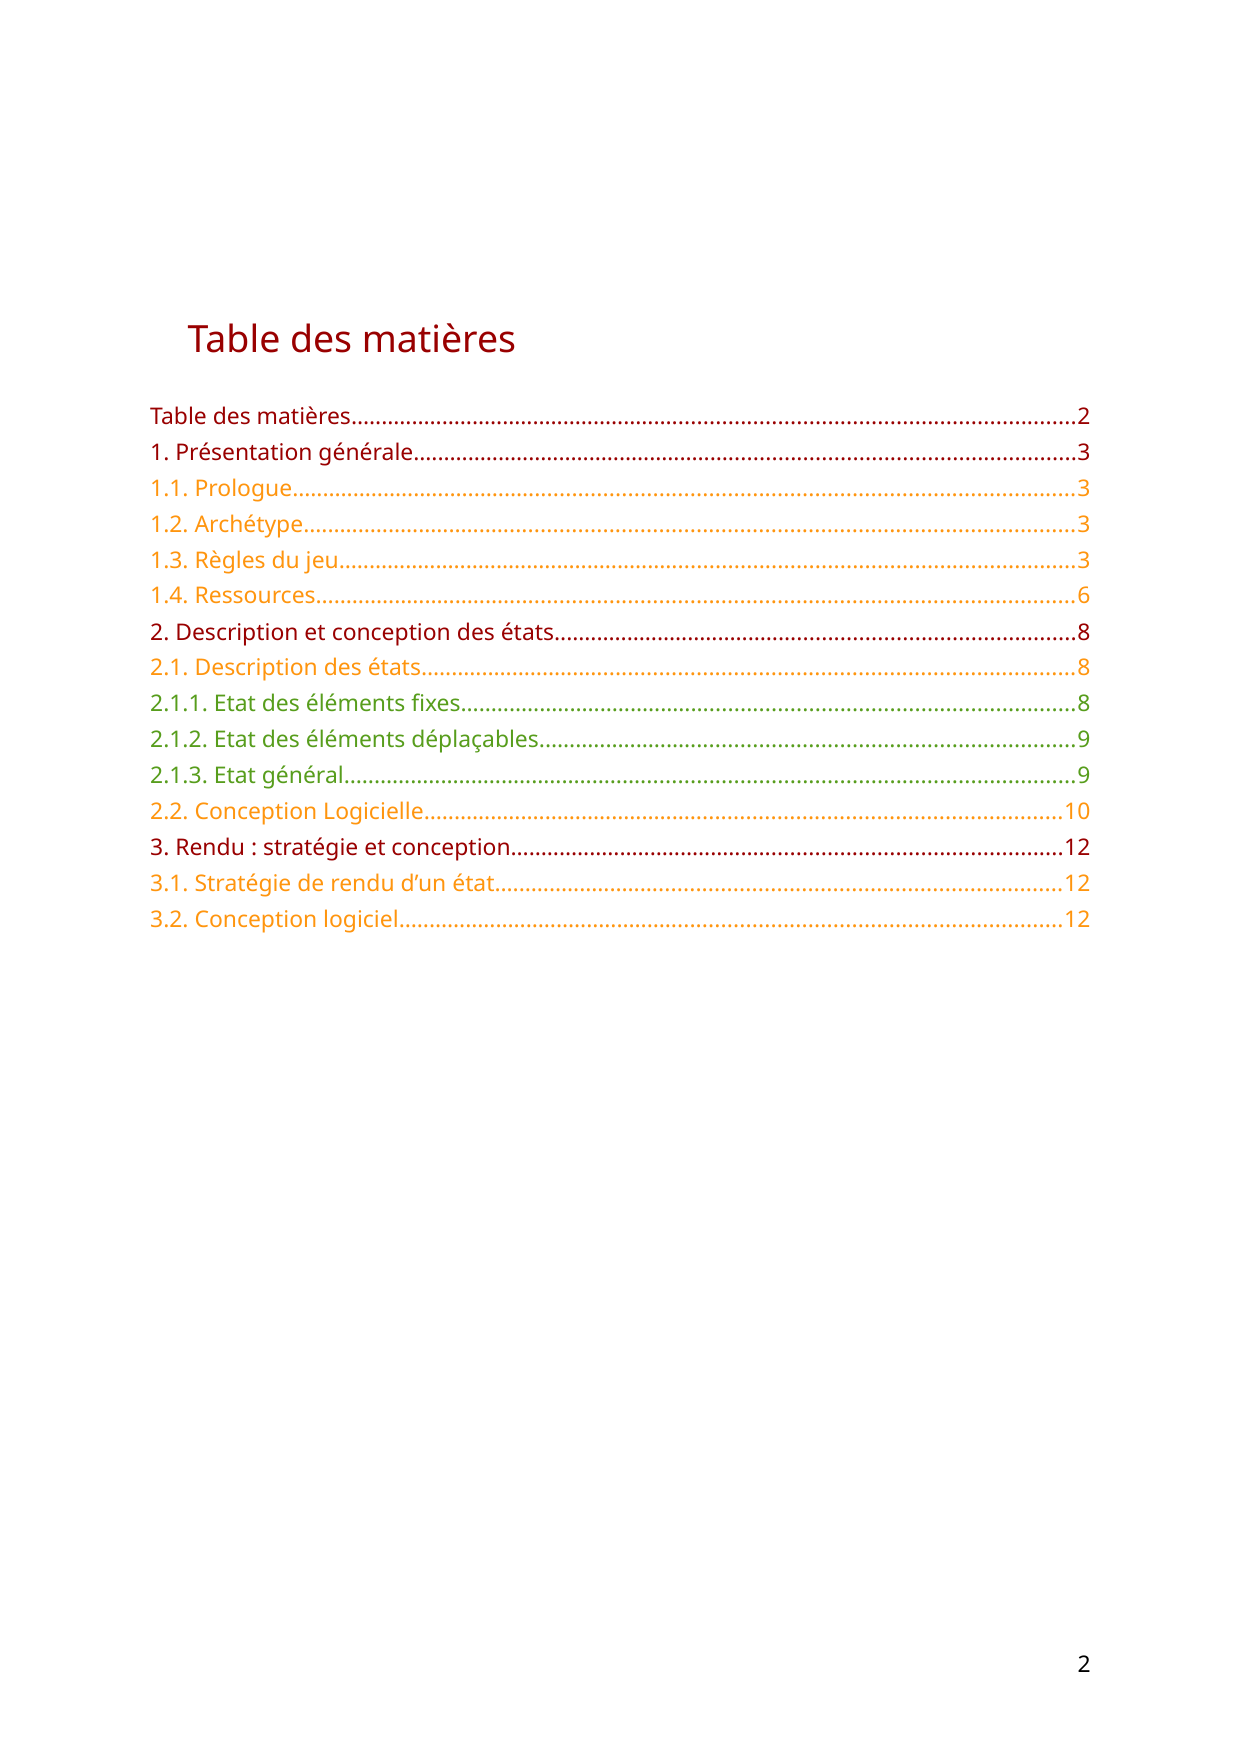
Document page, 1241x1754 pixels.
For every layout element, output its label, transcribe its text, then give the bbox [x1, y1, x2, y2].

text 1.4. Ressources 6 [150, 579, 1090, 611]
text Table des matières 2 [150, 400, 1090, 431]
text 1.3. Règles du jeu 3 [150, 543, 1090, 575]
text 1.1. Prologue 3 [150, 472, 1090, 503]
text 2.1.2. Etat des éléments déplaçables 9 [150, 723, 1090, 754]
text 2.1. Description des états 8 [150, 651, 1090, 683]
text 2.2. Conception Logicielle 10 [150, 795, 1090, 826]
text 2.1.1. Etat des éléments fixes 8 [150, 687, 1090, 718]
subtitle Table des matières [187, 313, 1090, 364]
text 1.2. Archétype 3 [150, 508, 1090, 539]
text 3.2. Conception logiciel 12 [150, 903, 1090, 934]
text 1. Présentation générale 3 [150, 436, 1090, 467]
text 3.1. Stratégie de rendu d’un état 12 [150, 867, 1090, 898]
text 2. Description et conception des états 8 [150, 615, 1090, 647]
text 3. Rendu : stratégie et conception 12 [150, 831, 1090, 862]
text 2.1.3. Etat général 9 [150, 759, 1090, 790]
